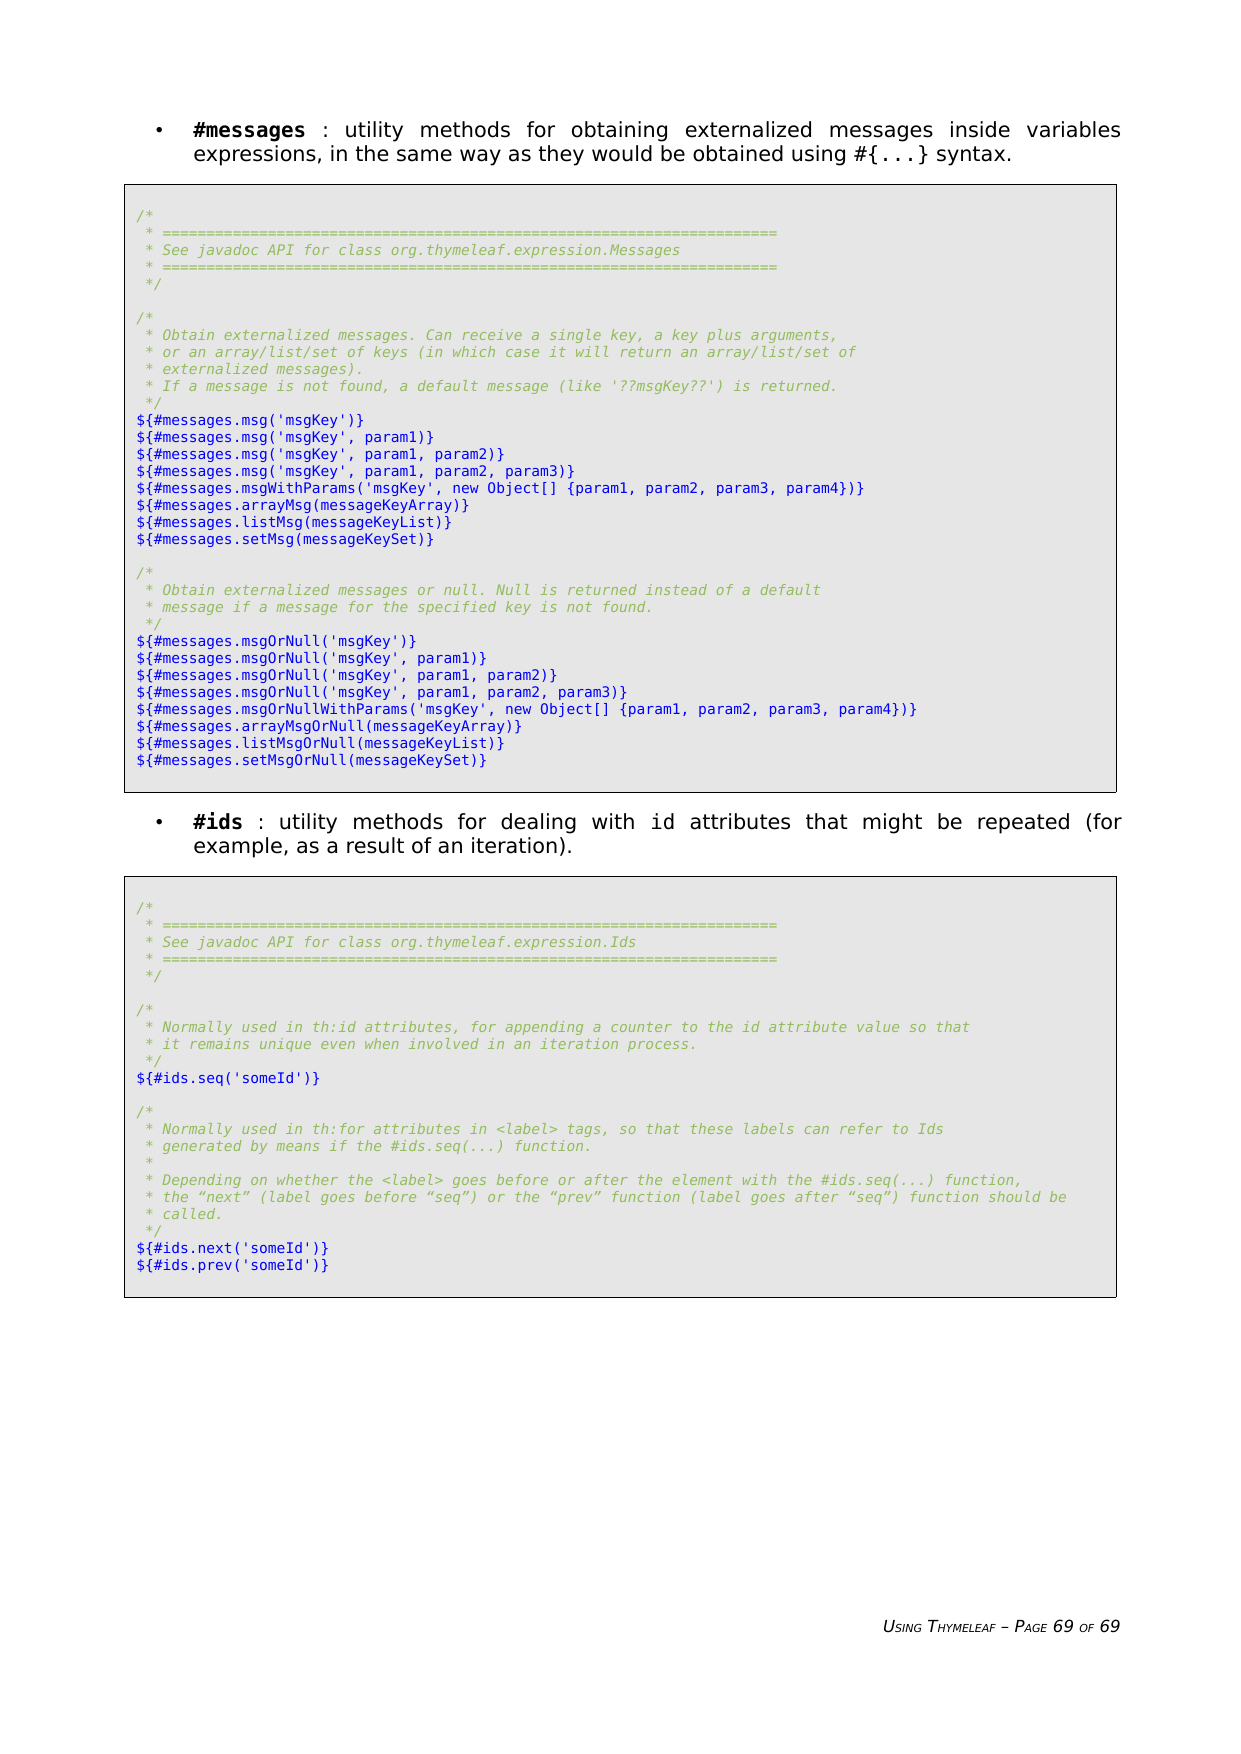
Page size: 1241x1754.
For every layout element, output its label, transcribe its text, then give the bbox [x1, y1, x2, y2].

text /* * ====================================================================== * See javadoc API for class org.thymeleaf.expression.Ids * ====================================================================== */ /* * Normally used in th:id attributes, for appending a counter to the id attribute value so that * it remains unique even when involved in an iteration process. */ ${#ids.seq('someId')} /* * Normally used in th:for attributes in <label> tags, so that these labels can refer to Ids * generated by means if the #ids.seq(...) function. * * Depending on whether the <label> goes before or after the element with the #ids.seq(...) function, * the “next” (label goes before “seq”) or the “prev” function (label goes after “seq”) function should be * called. */ ${#ids.next('someId')} ${#ids.prev('someId')} [125, 877, 1116, 1297]
list #ids : utility methods for dealing with id attributes that might be repeated (for example, as a result of an iteration). [156, 810, 1122, 858]
list #messages : utility methods for obtaining externalized messages inside variables expressions, in the same way as they would be obtained using #{...} syntax. [156, 118, 1122, 167]
text /* * ====================================================================== * See javadoc API for class org.thymeleaf.expression.Messages * ====================================================================== */ /* * Obtain externalized messages. Can receive a single key, a key plus arguments, * or an array/list/set of keys (in which case it will return an array/list/set of * externalized messages). * If a message is not found, a default message (like '??msgKey??') is returned. */ ${#messages.msg('msgKey')} ${#messages.msg('msgKey', param1)} ${#messages.msg('msgKey', param1, param2)} ${#messages.msg('msgKey', param1, param2, param3)} ${#messages.msgWithParams('msgKey', new Object[] {param1, param2, param3, param4})} ${#messages.arrayMsg(messageKeyArray)} ${#messages.listMsg(messageKeyList)} ${#messages.setMsg(messageKeySet)} /* * Obtain externalized messages or null. Null is returned instead of a default * message if a message for the specified key is not found. */ ${#messages.msgOrNull('msgKey')} ${#messages.msgOrNull('msgKey', param1)} ${#messages.msgOrNull('msgKey', param1, param2)} ${#messages.msgOrNull('msgKey', param1, param2, param3)} ${#messages.msgOrNullWithParams('msgKey', new Object[] {param1, param2, param3, param4})} ${#messages.arrayMsgOrNull(messageKeyArray)} ${#messages.listMsgOrNull(messageKeyList)} ${#messages.setMsgOrNull(messageKeySet)} [125, 185, 1116, 792]
